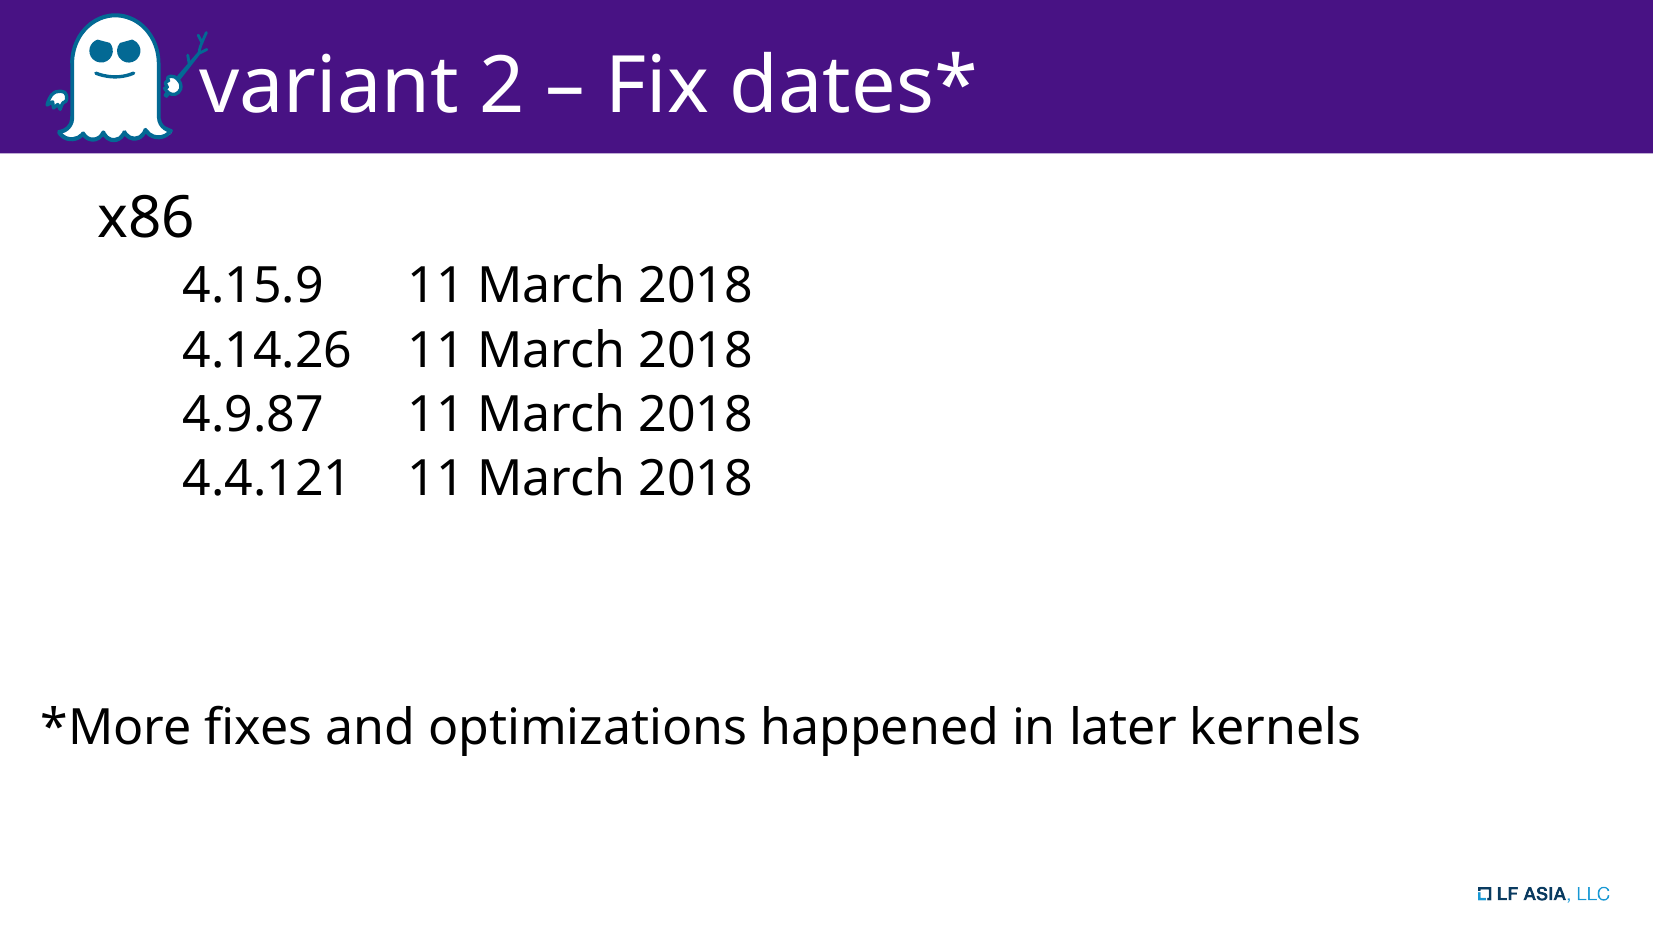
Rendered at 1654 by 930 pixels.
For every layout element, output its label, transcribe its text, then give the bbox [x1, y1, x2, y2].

picture [169, 79, 178, 92]
picture [1520, 885, 1563, 904]
picture [118, 13, 209, 143]
picture [45, 13, 110, 143]
title variant 2 – Fix dates* [34, 8, 1601, 154]
picture [65, 18, 165, 137]
list x86 4.15.9 11 March 2018 4.14.26 11 March 2018 4.9.87 11 March 2018 4.4.121 11 March 2018 *More fixes and optimizations happened in later kernels [25, 171, 1620, 827]
picture [52, 94, 64, 103]
